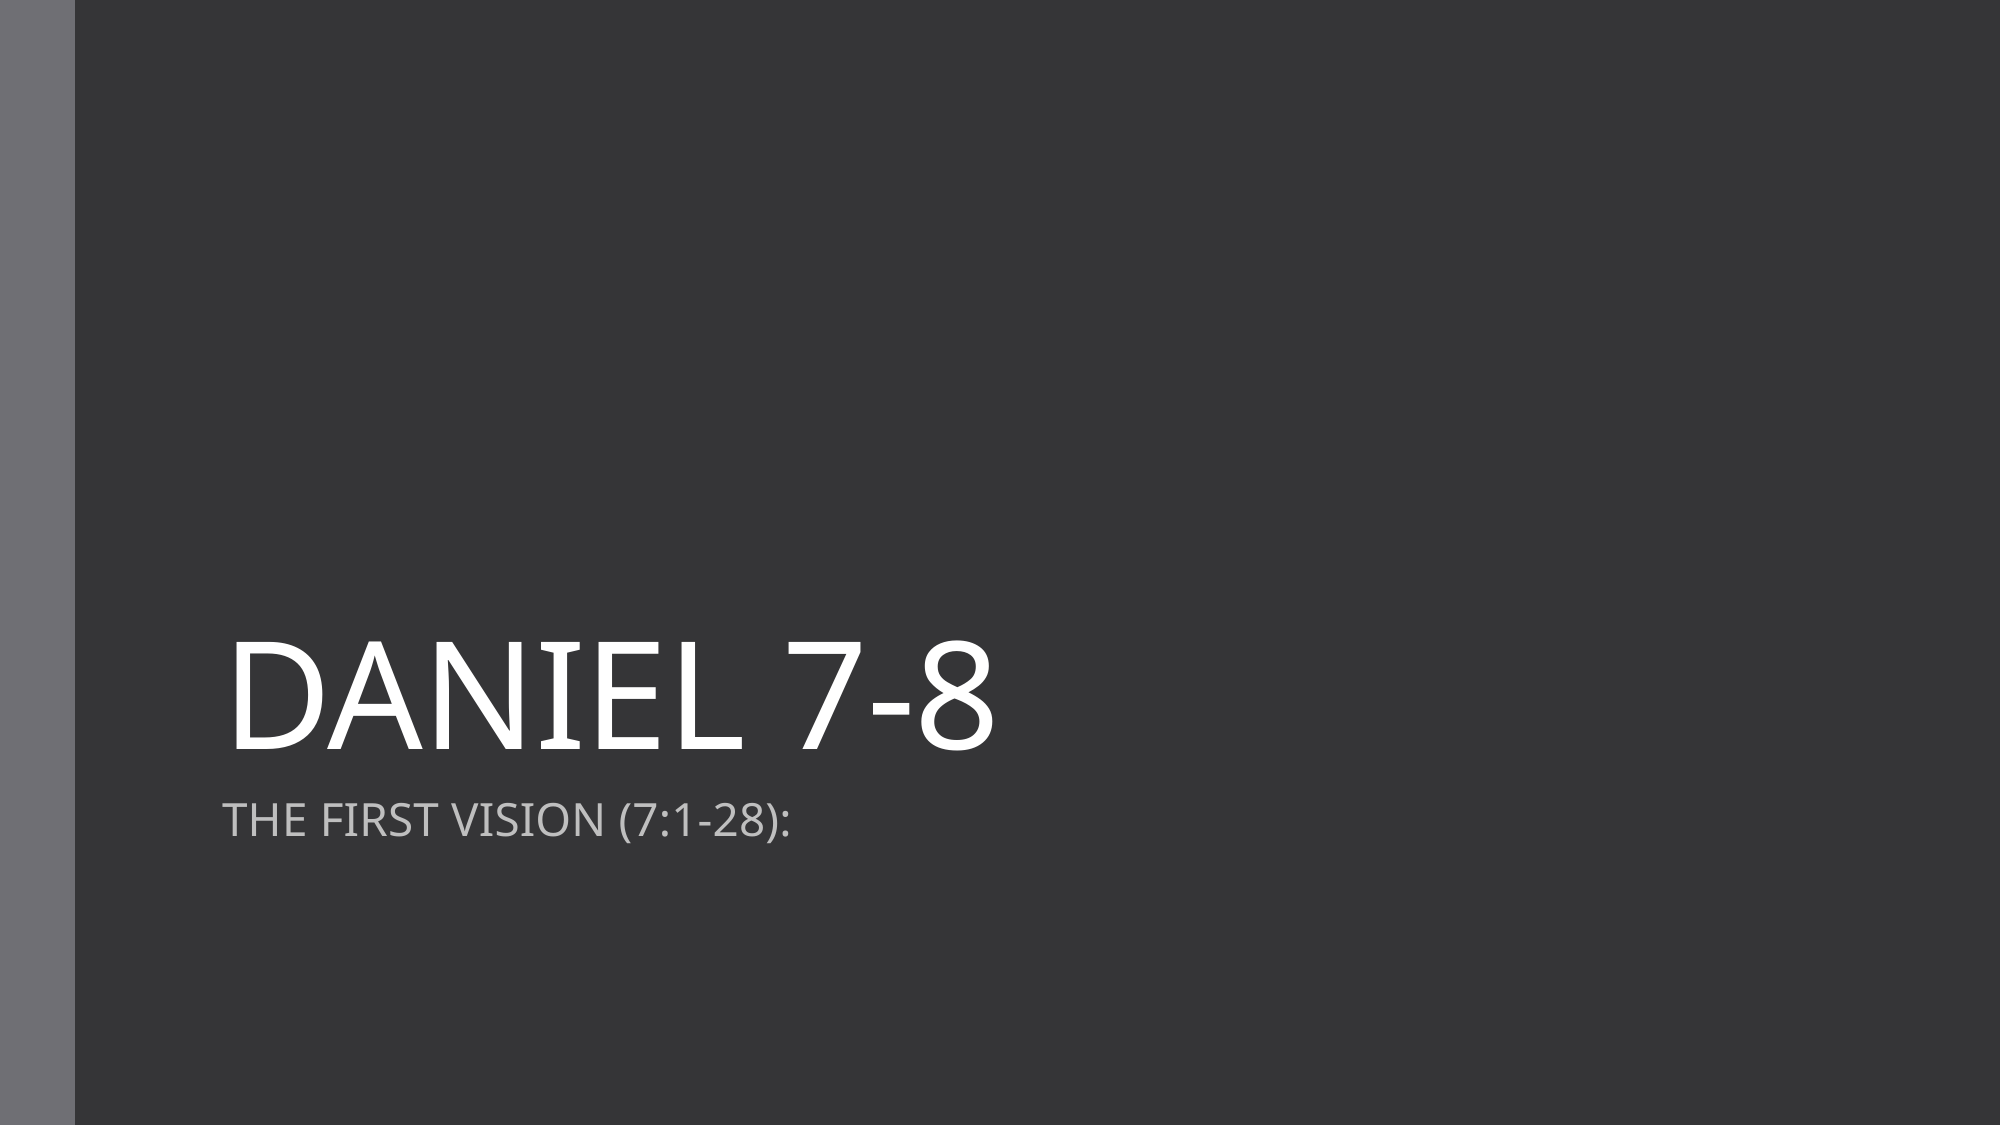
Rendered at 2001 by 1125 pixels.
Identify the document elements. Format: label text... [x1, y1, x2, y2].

title DANIEL 7-8 [206, 124, 1752, 787]
subtitle THE FIRST VISION (7:1-28): [206, 787, 1752, 1066]
